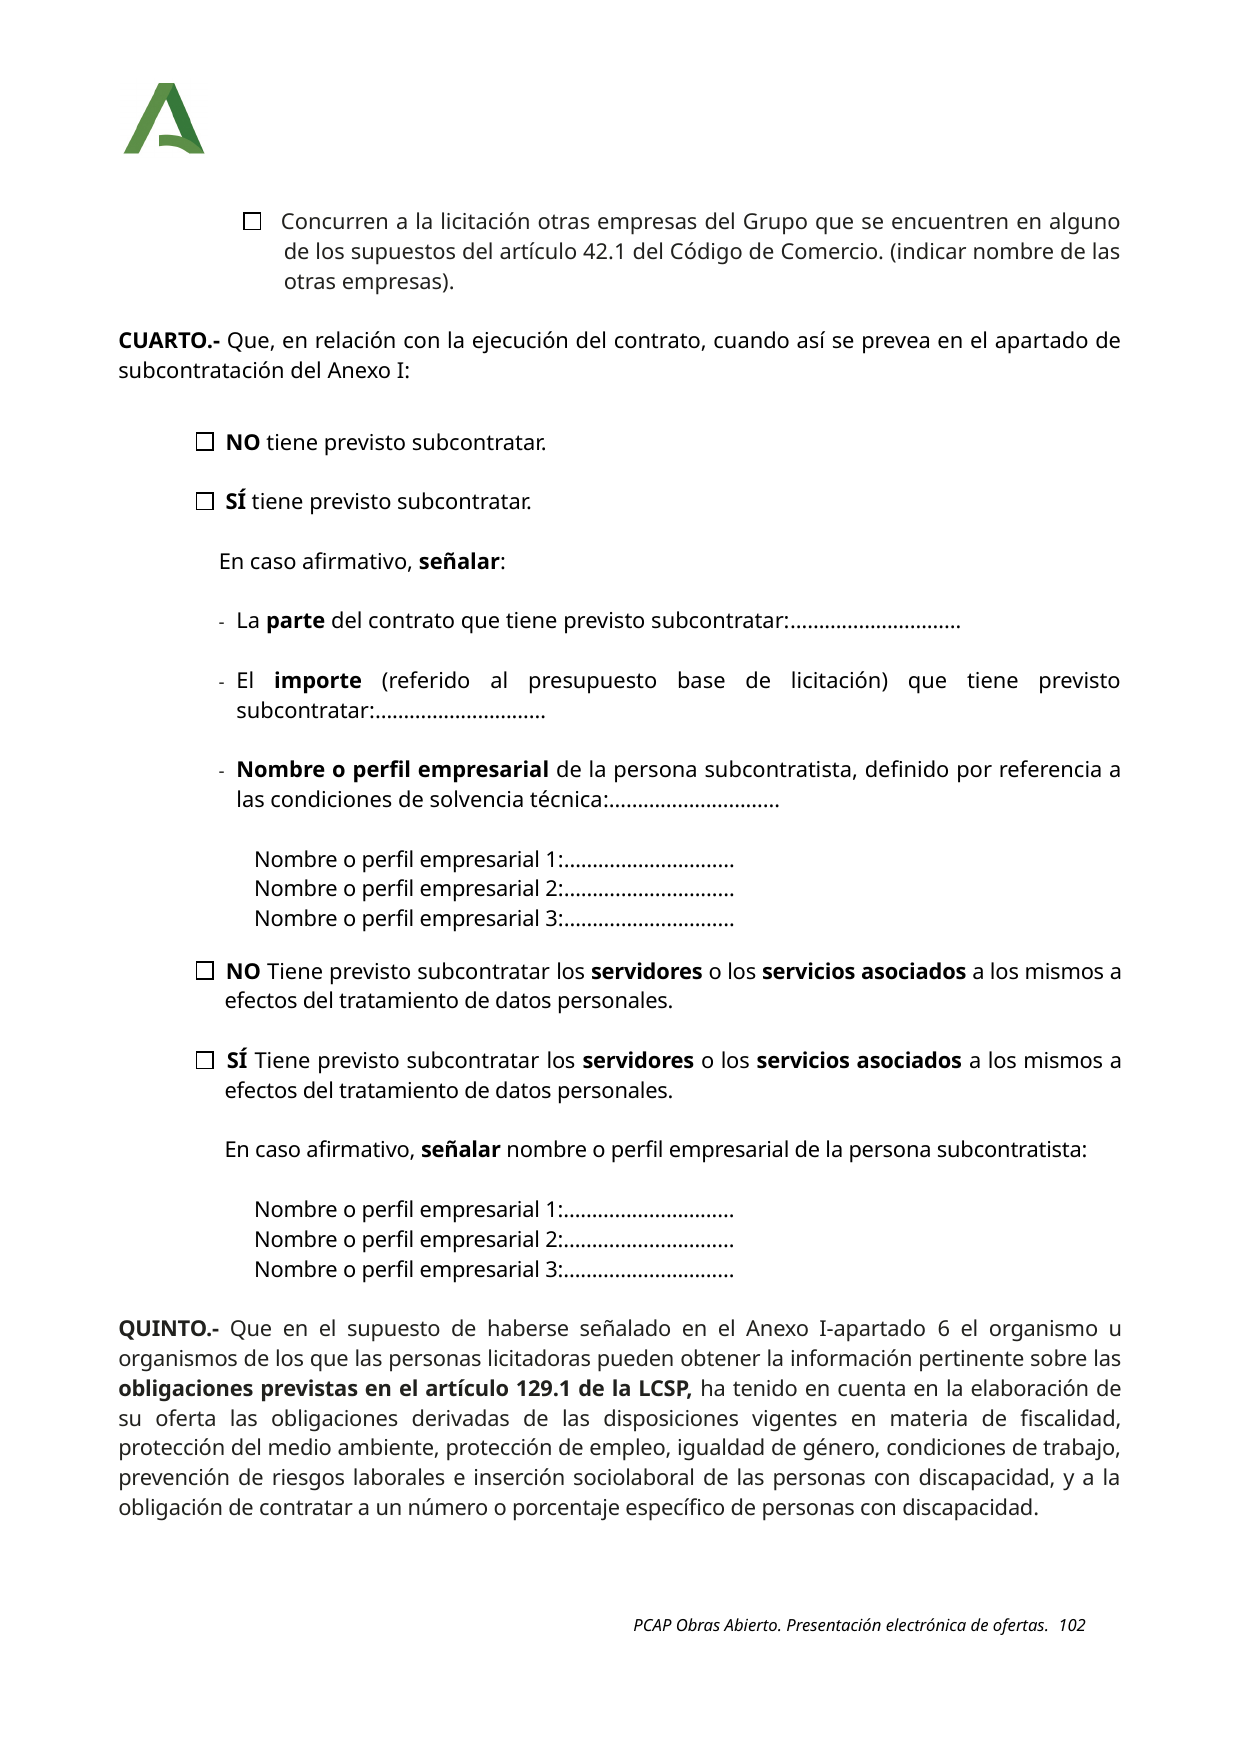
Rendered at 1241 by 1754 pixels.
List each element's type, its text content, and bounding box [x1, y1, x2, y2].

text Nombre o perfil empresarial 3:………………………… [236, 1254, 1122, 1283]
text QUINTO.- Que en el supuesto de haberse señalado en el Anexo I-apartado 6 el organismo u organismos de los que las personas licitadoras pueden obtener la información pertinente sobre las obligaciones previstas en el artículo 129.1 de la LCSP, ha tenido en cuenta en la elaboración de su oferta las obligaciones derivadas de las disposiciones vigentes en materia de fiscalidad, protección del medio ambiente, protección de empleo, igualdad de género, condiciones de trabajo, prevención de riesgos laborales e inserción sociolaboral de las personas con discapacidad, y a la obligación de contratar a un número o porcentaje específico de personas con discapacidad. [118, 1313, 1122, 1522]
text NO Tiene previsto subcontratar los servidores o los servicios asociados a los mismos a efectos del tratamiento de datos personales. [195, 956, 1122, 1015]
text Nombre o perfil empresarial 1:………………………… [236, 1194, 1122, 1224]
picture [119, 78, 209, 158]
text Nombre o perfil empresarial 3:………………………… [236, 903, 1122, 933]
list El importe (referido al presupuesto base de licitación) que tiene previsto subcontratar:………………………… [218, 665, 1122, 724]
text SÍ tiene previsto subcontratar. [195, 486, 1122, 516]
text SÍ Tiene previsto subcontratar los servidores o los servicios asociados a los mismos a efectos del tratamiento de datos personales. [195, 1045, 1122, 1105]
list Nombre o perfil empresarial de la persona subcontratista, definido por referencia a las condiciones de solvencia técnica:………………………… [218, 754, 1122, 814]
text CUARTO.- Que, en relación con la ejecución del contrato, cuando así se prevea en el apartado de subcontratación del Anexo I: [118, 325, 1122, 385]
text Concurren a la licitación otras empresas del Grupo que se encuentren en alguno de los supuestos del artículo 42.1 del Código de Comercio. (indicar nombre de las otras empresas). [242, 206, 1122, 296]
text En caso afirmativo, señalar nombre o perfil empresarial de la persona subcontratista: [224, 1134, 1122, 1164]
text En caso afirmativo, señalar: [159, 546, 1122, 576]
text Nombre o perfil empresarial 1:………………………… [236, 844, 1122, 873]
text Nombre o perfil empresarial 2:………………………… [236, 873, 1122, 903]
list La parte del contrato que tiene previsto subcontratar:………………………… [218, 605, 1122, 635]
text Nombre o perfil empresarial 2:………………………… [236, 1224, 1122, 1254]
text NO tiene previsto subcontratar. [195, 427, 1122, 456]
